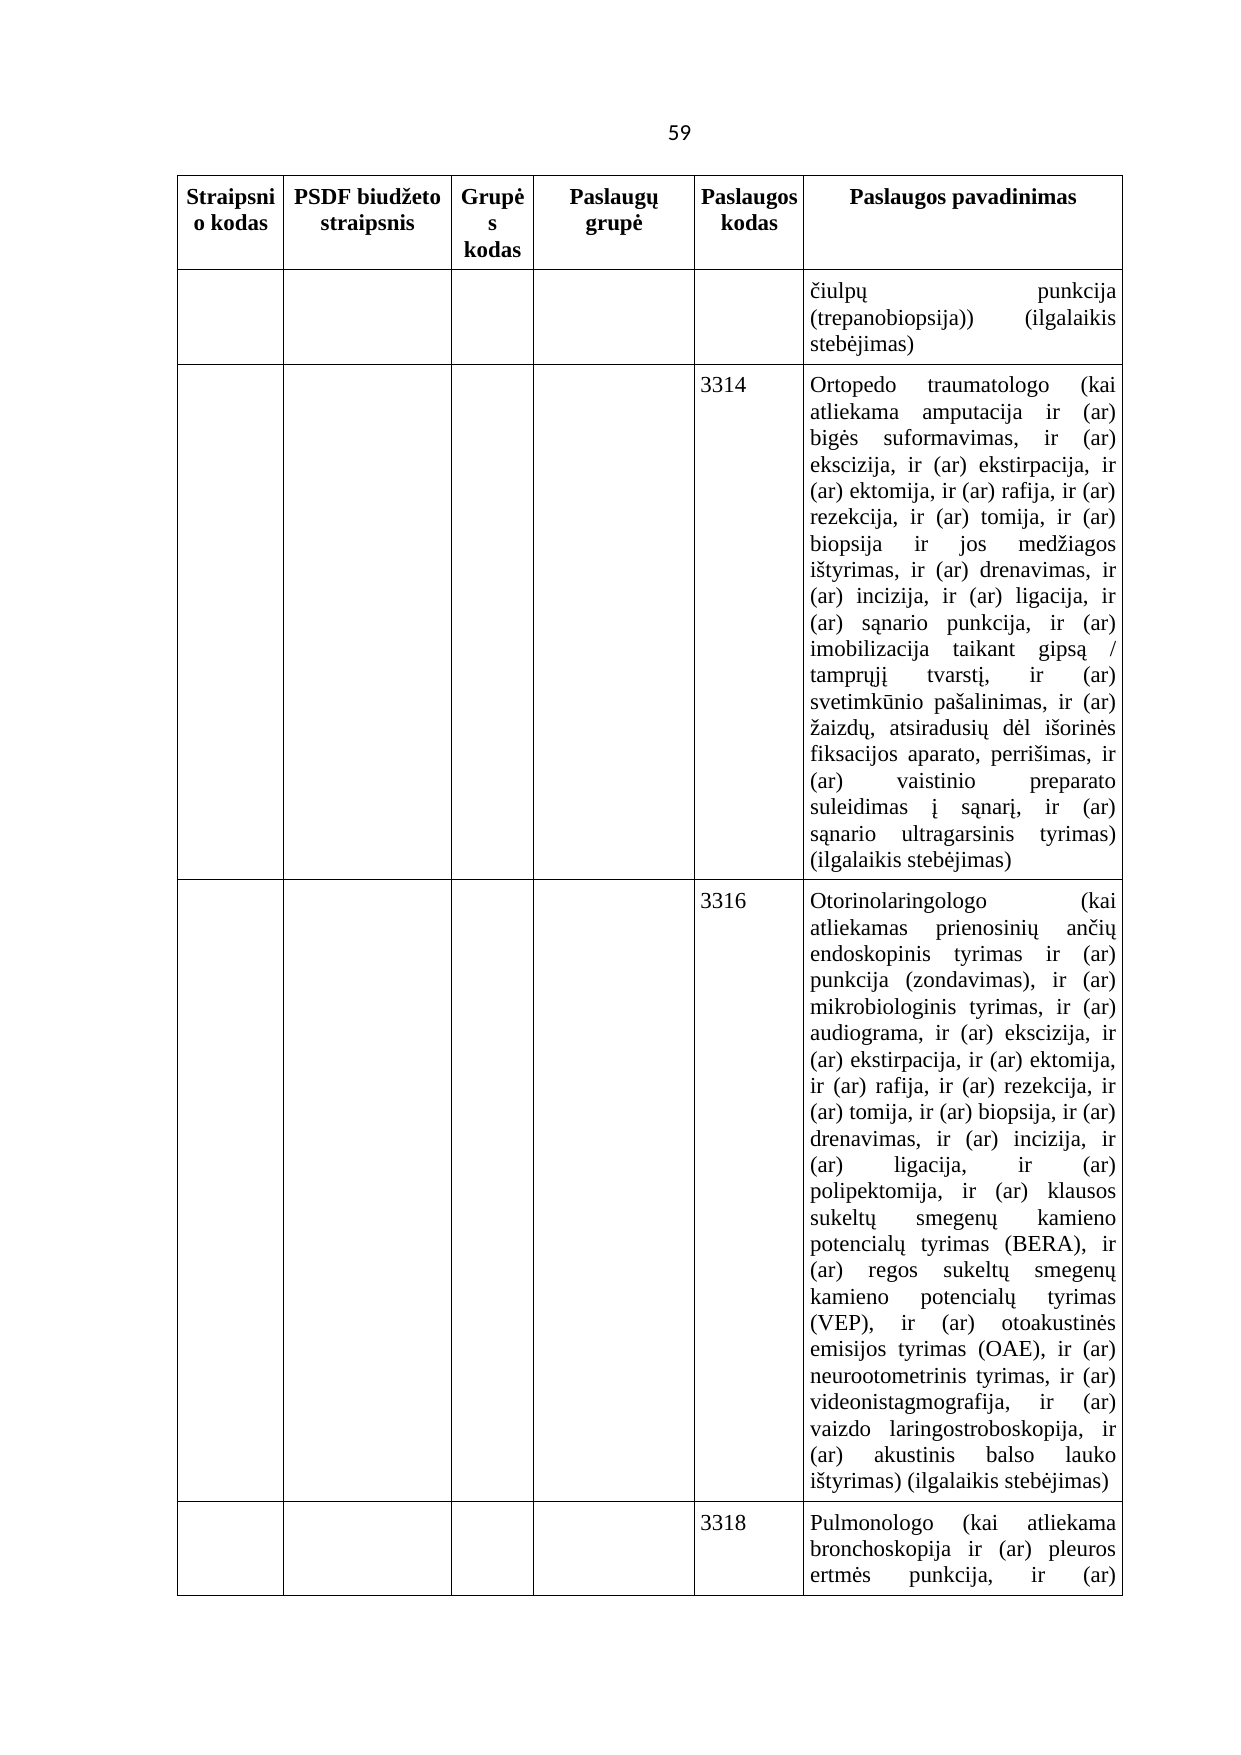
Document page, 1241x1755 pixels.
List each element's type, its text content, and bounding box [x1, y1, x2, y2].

table_cell [178, 1502, 283, 1595]
table_cell [452, 365, 533, 879]
table_cell [534, 270, 694, 363]
table_header Straipsnio kodas [178, 176, 283, 269]
table_cell [452, 270, 533, 363]
table_cell 3314 [695, 365, 803, 879]
table_cell [178, 365, 283, 879]
table_cell [534, 880, 694, 1501]
table_cell [284, 880, 451, 1501]
table_header Paslaugų grupė [534, 176, 694, 269]
table_header PSDF biudžeto straipsnis [284, 176, 451, 269]
table_cell [534, 1502, 694, 1595]
table_cell čiulpų punkcija (trepanobiopsija)) (ilgalaikis stebėjimas) [804, 270, 1122, 363]
table_cell Ortopedo traumatologo (kai atliekama amputacija ir (ar) bigės suformavimas, ir (ar) ekscizija, ir (ar) ekstirpacija, ir (ar) ektomija, ir (ar) rafija, ir (ar) rezekcija, ir (ar) tomija, ir (ar) biopsija ir jos medžiagos ištyrimas, ir (ar) drenavimas, ir (ar) incizija, ir (ar) ligacija, ir (ar) sąnario punkcija, ir (ar) imobilizacija taikant gipsą / tamprųjį tvarstį, ir (ar) svetimkūnio pašalinimas, ir (ar) žaizdų, atsiradusių dėl išorinės fiksacijos aparato, perrišimas, ir (ar) vaistinio preparato suleidimas į sąnarį, ir (ar) sąnario ultragarsinis tyrimas) (ilgalaikis stebėjimas) [804, 365, 1122, 879]
table_header Paslaugos kodas [695, 176, 803, 269]
table_cell [695, 270, 803, 363]
table_cell [452, 880, 533, 1501]
table_cell [534, 365, 694, 879]
table_cell [452, 1502, 533, 1595]
table_cell 3316 [695, 880, 803, 1501]
table_cell 3318 [695, 1502, 803, 1595]
table_cell [178, 270, 283, 363]
table_cell Pulmonologo (kai atliekama bronchoskopija ir (ar) pleuros ertmės punkcija, ir (ar) [804, 1502, 1122, 1595]
table_header Grupės kodas [452, 176, 533, 269]
table_cell [284, 365, 451, 879]
table_cell [284, 270, 451, 363]
table_cell [178, 880, 283, 1501]
table_cell Otorinolaringologo (kai atliekamas prienosinių ančių endoskopinis tyrimas ir (ar) punkcija (zondavimas), ir (ar) mikrobiologinis tyrimas, ir (ar) audiograma, ir (ar) ekscizija, ir (ar) ekstirpacija, ir (ar) ektomija, ir (ar) rafija, ir (ar) rezekcija, ir (ar) tomija, ir (ar) biopsija, ir (ar) drenavimas, ir (ar) incizija, ir (ar) ligacija, ir (ar) polipektomija, ir (ar) klausos sukeltų smegenų kamieno potencialų tyrimas (BERA), ir (ar) regos sukeltų smegenų kamieno potencialų tyrimas (VEP), ir (ar) otoakustinės emisijos tyrimas (OAE), ir (ar) neurootometrinis tyrimas, ir (ar) videonistagmografija, ir (ar) vaizdo laringostroboskopija, ir (ar) akustinis balso lauko ištyrimas) (ilgalaikis stebėjimas) [804, 880, 1122, 1501]
table_header Paslaugos pavadinimas [804, 176, 1122, 269]
table_cell [284, 1502, 451, 1595]
